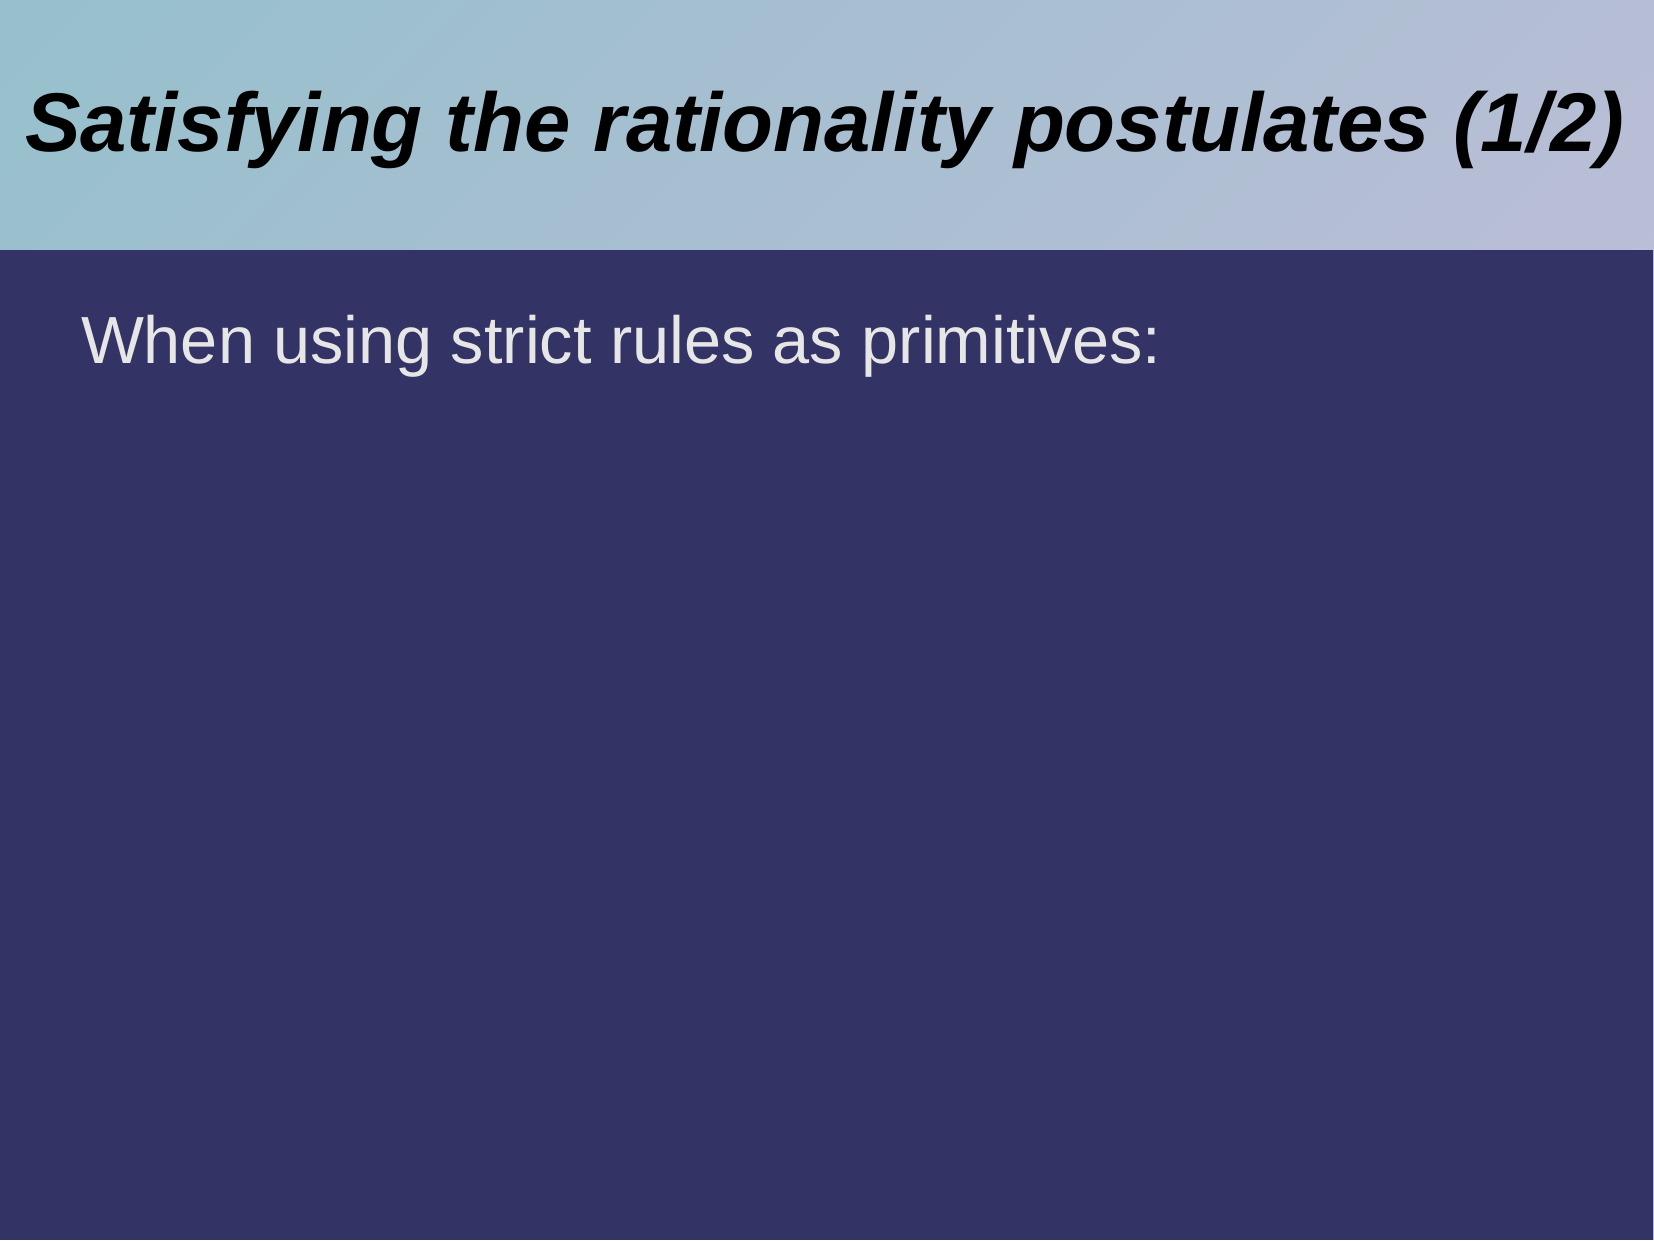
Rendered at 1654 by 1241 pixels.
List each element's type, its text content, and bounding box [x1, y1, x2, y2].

list When using strict rules as primitives: [69, 302, 1598, 1218]
title Satisfying the rationality postulates (1/2) [1, 19, 1650, 227]
